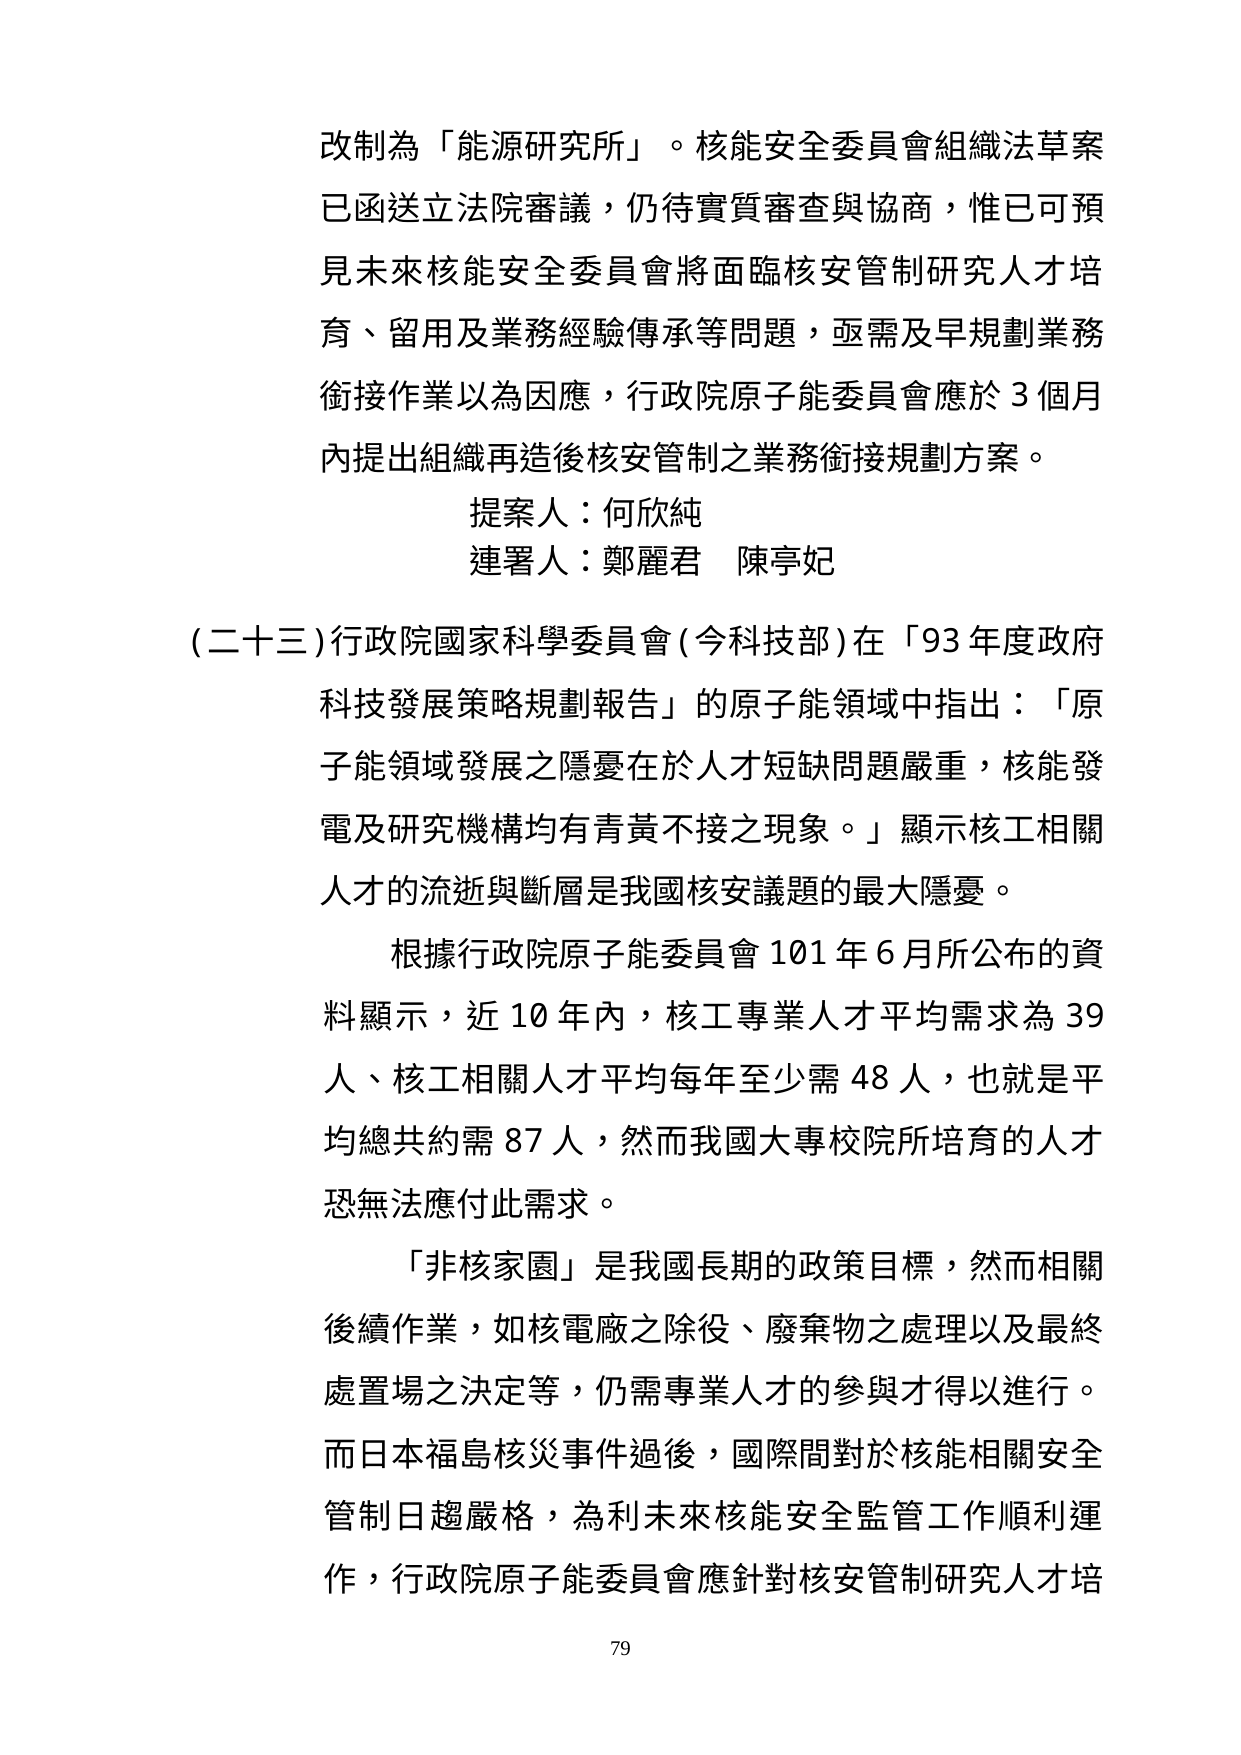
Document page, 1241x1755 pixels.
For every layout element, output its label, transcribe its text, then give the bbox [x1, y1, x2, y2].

text (二十三)行政院國家科學委員會(今科技部)在「93年度政府科技發展策略規劃報告」的原子能領域中指出：「原子能領域發展之隱憂在於人才短缺問題嚴重，核能發電及研究機構均有青黃不接之現象。」顯示核工相關人才的流逝與斷層是我國核安議題的最大隱憂。 [186, 608, 1104, 921]
text 「非核家園」是我國長期的政策目標，然而相關後續作業，如核電廠之除役、廢棄物之處理以及最終處置場之決定等，仍需專業人才的參與才得以進行。而日本福島核災事件過後，國際間對於核能相關安全管制日趨嚴格，為利未來核能安全監管工作順利運作，行政院原子能委員會應針對核安管制研究人才培 [323, 1233, 1104, 1608]
text 提案人：何欣純 [136, 487, 1104, 535]
text 根據行政院原子能委員會101年6月所公布的資料顯示，近10年內，核工專業人才平均需求為39人、核工相關人才平均每年至少需48人，也就是平均總共約需87人，然而我國大專校院所培育的人才恐無法應付此需求。 [323, 921, 1104, 1233]
text 改制為「能源研究所」。核能安全委員會組織法草案已函送立法院審議，仍待實質審查與協商，惟已可預見未來核能安全委員會將面臨核安管制研究人才培育、留用及業務經驗傳承等問題，亟需及早規劃業務銜接作業以為因應，行政院原子能委員會應於3個月內提出組織再造後核安管制之業務銜接規劃方案。 [186, 112, 1104, 487]
text 連署人：鄭麗君 陳亭妃 [136, 535, 1104, 583]
